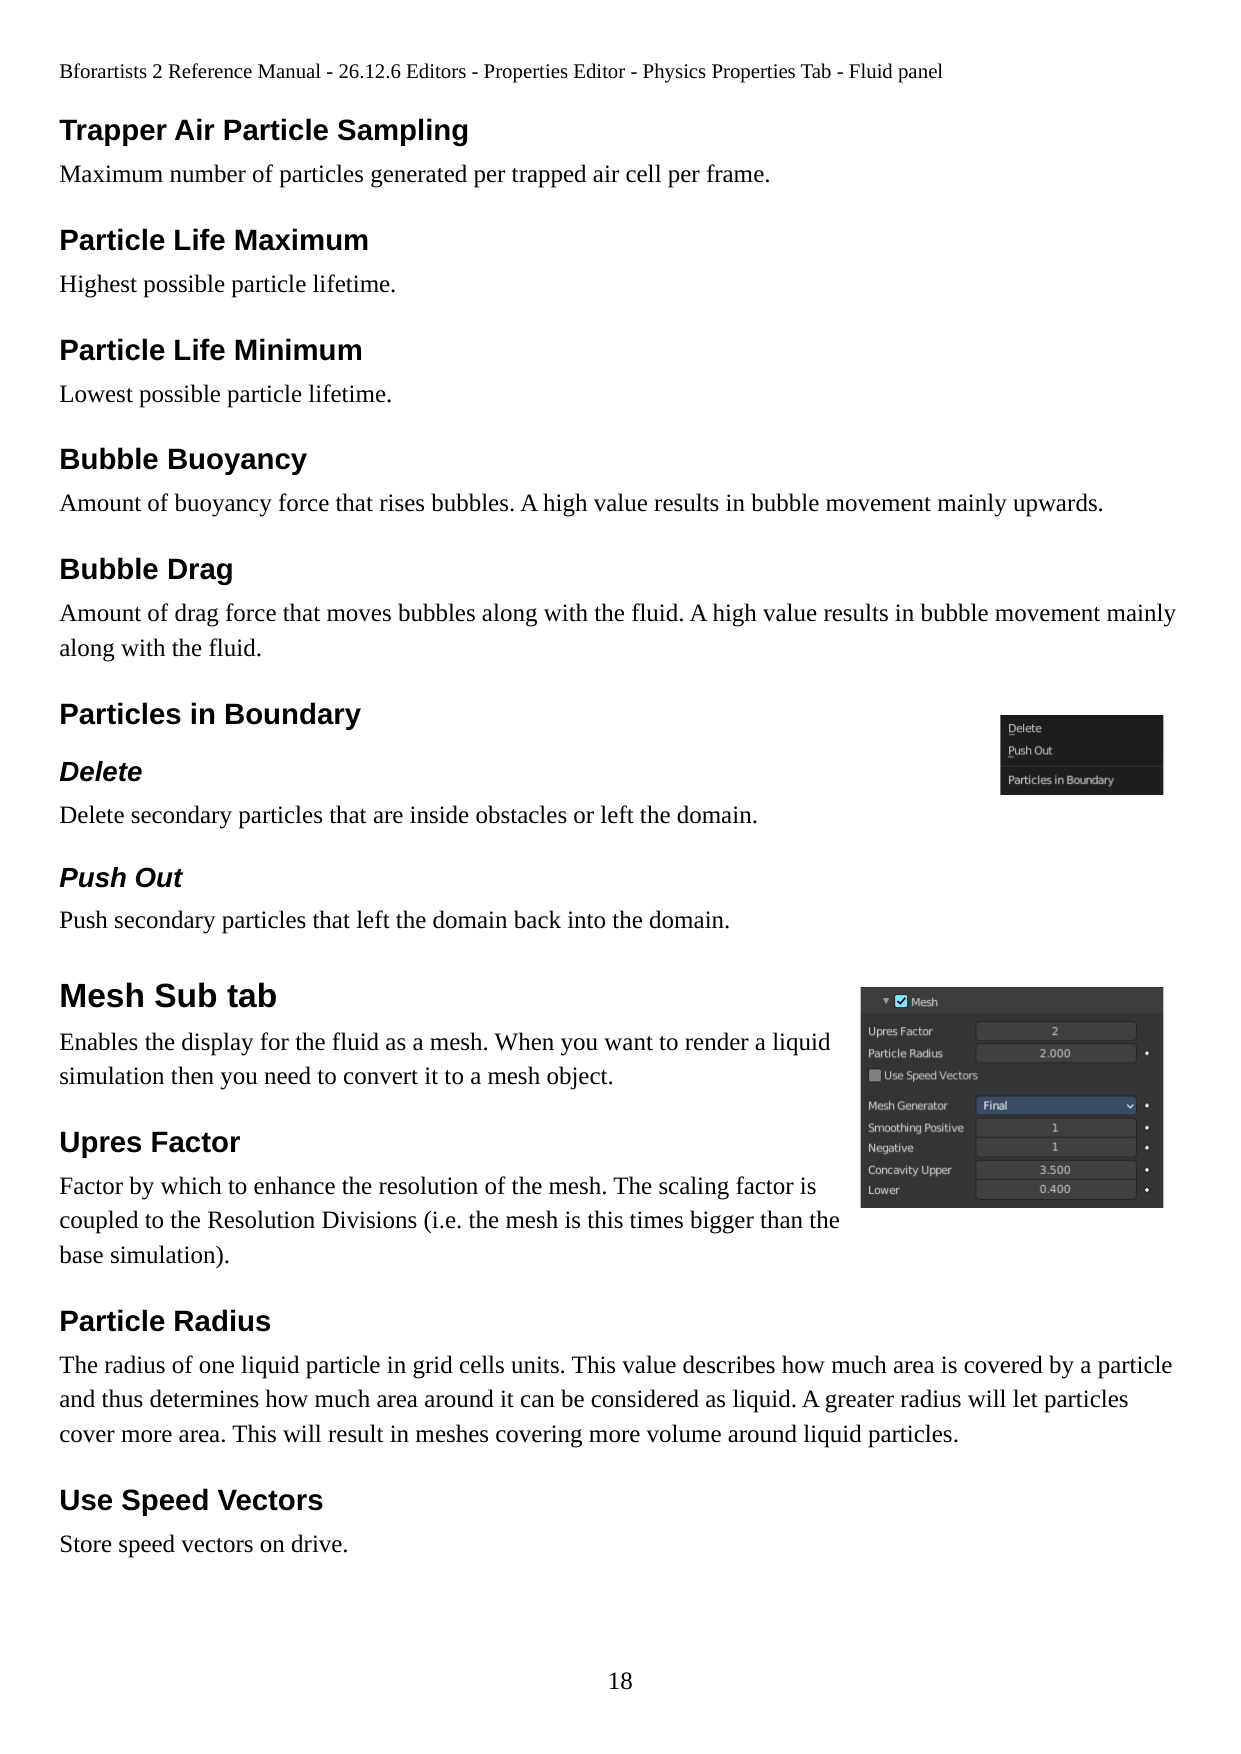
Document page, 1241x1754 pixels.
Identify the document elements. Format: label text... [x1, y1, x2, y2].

picture [1000, 715, 1164, 795]
subtitle Particle Radius [59, 1304, 1181, 1337]
subtitle Bubble Buoyancy [59, 442, 1181, 476]
text Maximum number of particles generated per trapped air cell per frame. [59, 159, 1181, 188]
subtitle Use Speed Vectors [59, 1482, 1181, 1516]
text Factor by which to enhance the resolution of the mesh. The scaling factor is coupled to the Resolution Divisions (i.e. the mesh is this times bigger than the base simulation). [59, 1171, 1181, 1269]
subtitle Particle Life Maximum [59, 222, 1181, 256]
text Amount of drag force that moves bubbles along with the fluid. A high value results in bubble movement mainly along with the fluid. [59, 598, 1181, 662]
text Enables the display for the fluid as a mesh. When you want to render a liquid simulation then you need to convert it to a mesh object. [59, 1027, 860, 1090]
text The radius of one liquid particle in grid cells units. This value describes how much area is covered by a particle and thus determines how much area around it can be considered as liquid. A greater radius will let particles cover more area. This will result in meshes covering more volume around liquid particles. [59, 1350, 1181, 1448]
text Amount of buoyancy force that rises bubbles. A high value results in bubble movement mainly upwards. [59, 488, 1181, 517]
subtitle Push Out [59, 861, 1181, 893]
text Push secondary particles that left the domain back into the domain. [59, 906, 1181, 934]
subtitle [1164, 755, 1181, 787]
subtitle Mesh Sub tab [59, 976, 1181, 1014]
text Delete secondary particles that are inside obstacles or left the domain. [59, 800, 1181, 828]
text Store speed vectors on drive. [59, 1529, 1181, 1557]
picture [860, 987, 1164, 1208]
subtitle Delete [59, 755, 1000, 787]
text Highest possible particle lifetime. [59, 269, 1181, 297]
subtitle [1164, 1125, 1181, 1158]
subtitle Particle Life Minimum [59, 332, 1181, 366]
subtitle Particles in Boundary [59, 697, 1181, 730]
text Lowest possible particle lifetime. [59, 379, 1181, 407]
subtitle Bubble Drag [59, 552, 1181, 586]
subtitle Upres Factor [59, 1125, 860, 1158]
subtitle Trapper Air Particle Sampling [59, 113, 1181, 146]
